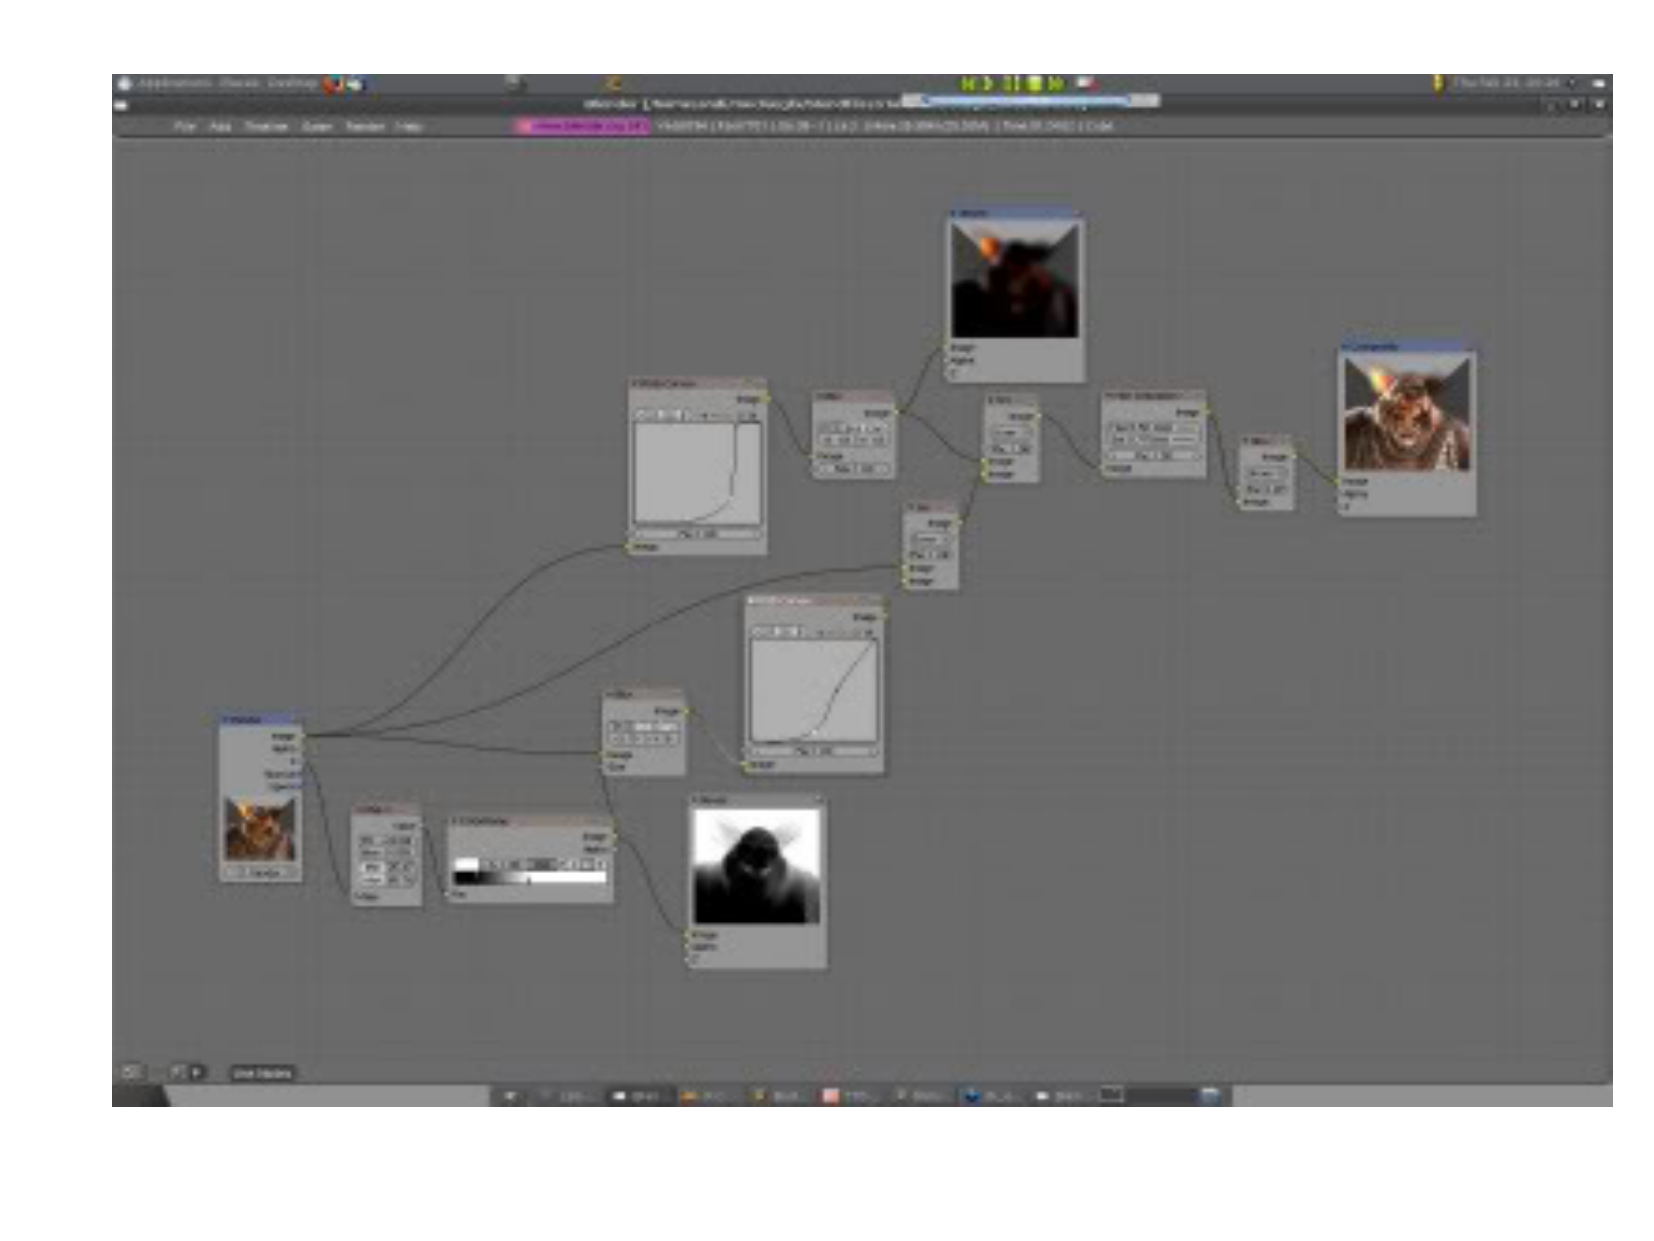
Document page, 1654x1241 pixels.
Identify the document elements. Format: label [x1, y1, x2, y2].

picture [112, 74, 1613, 1107]
